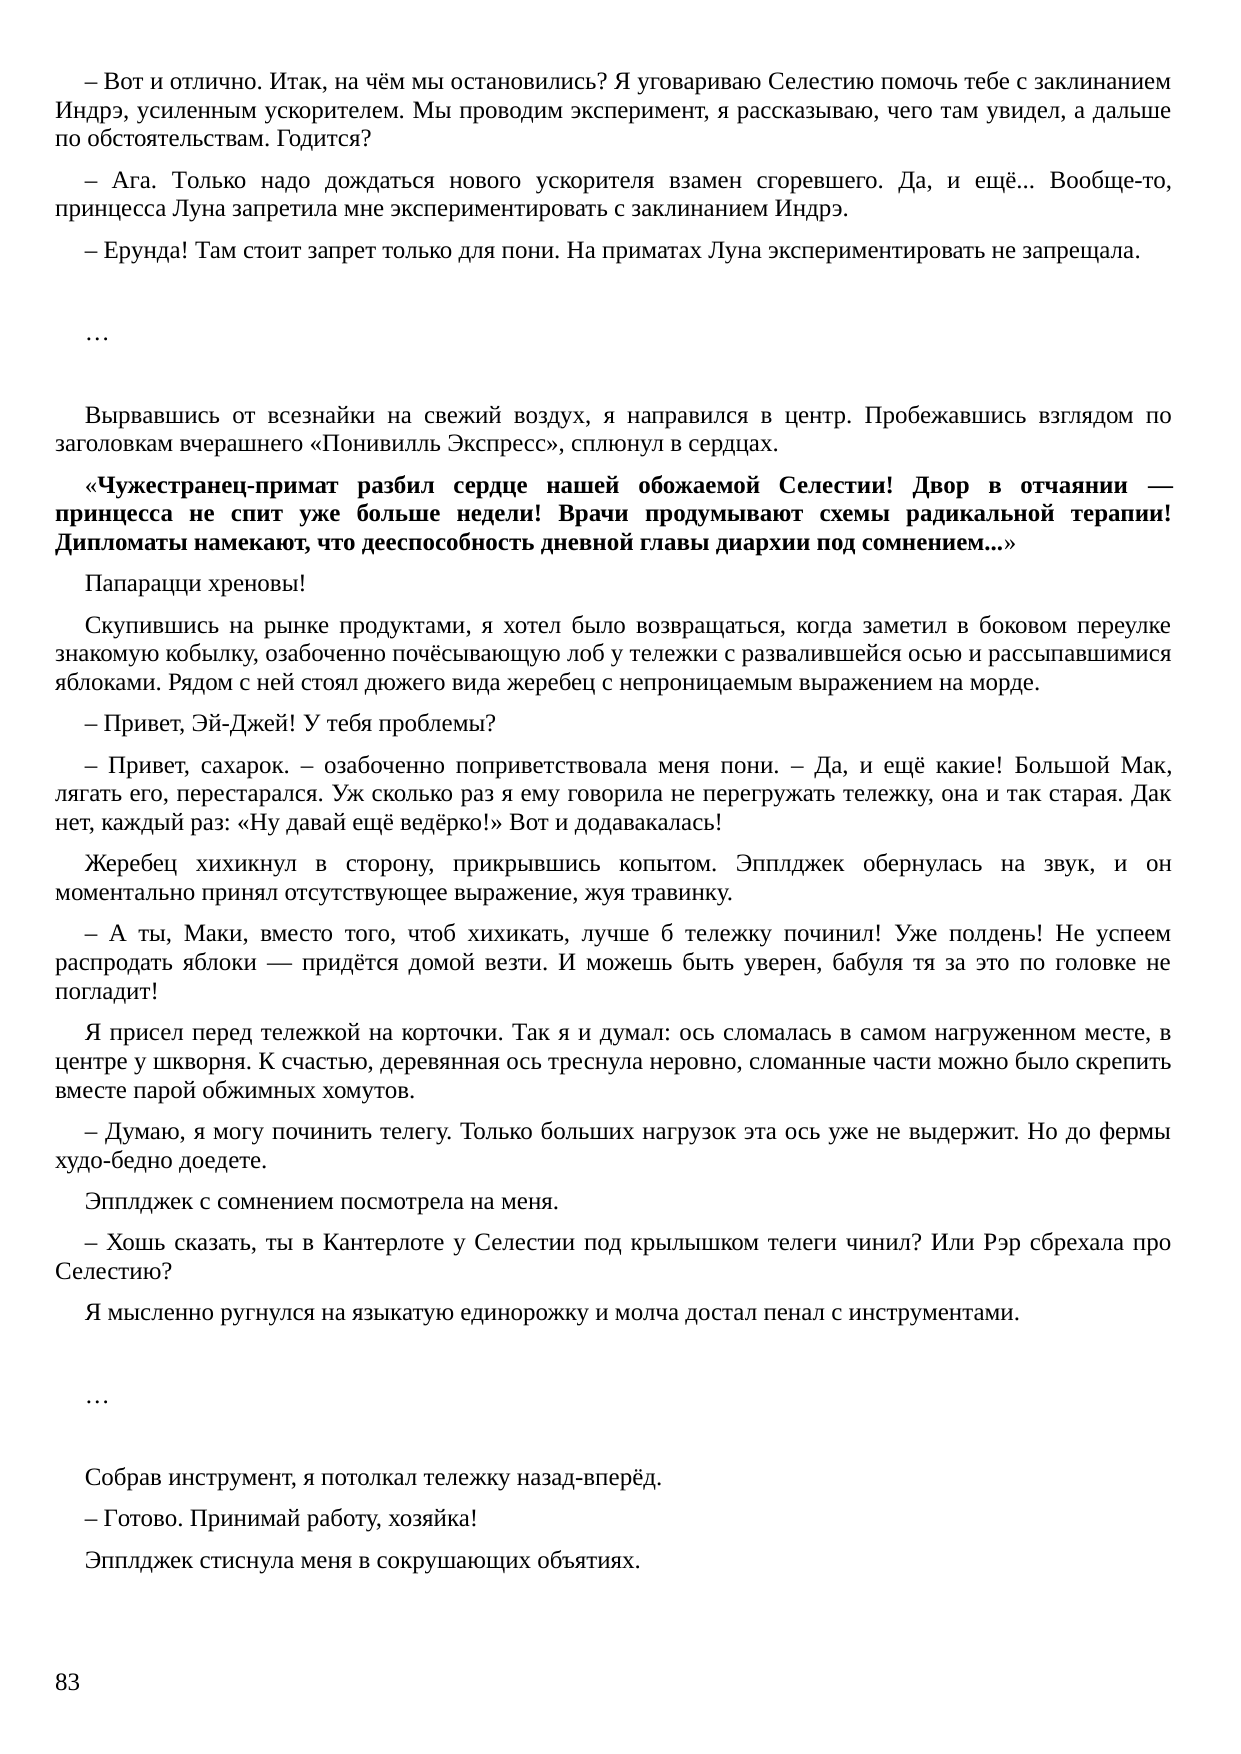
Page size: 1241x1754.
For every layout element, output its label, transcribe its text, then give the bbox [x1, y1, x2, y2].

text – Готово. Принимай работу, хозяйка! [55, 1503, 1173, 1532]
text Эпплджек стиснула меня в сокрушающих объятиях. [55, 1545, 1173, 1573]
text – Вот и отлично. Итак, на чём мы остановились? Я уговариваю Селестию помочь тебе с заклинанием Индрэ, усиленным ускорителем. Мы проводим эксперимент, я рассказываю, чего там увидел, а дальше по обстоятельствам. Годится? [55, 66, 1173, 152]
text – Думаю, я могу починить телегу. Только больших нагрузок эта ось уже не выдержит. Но до фермы худо-бедно доедете. [55, 1116, 1173, 1173]
text Скупившись на рынке продуктами, я хотел было возвращаться, когда заметил в боковом переулке знакомую кобылку, озабоченно почёсывающую лоб у тележки с развалившейся осью и рассыпавшимися яблоками. Рядом с ней стоял дюжего вида жеребец с непроницаемым выражением на морде. [55, 610, 1173, 696]
text … [55, 1380, 1173, 1408]
text Вырвавшись от всезнайки на свежий воздух, я направился в центр. Пробежавшись взглядом по заголовкам вчерашнего «Понивилль Экспресс», сплюнул в сердцах. [55, 400, 1173, 457]
text Жеребец хихикнул в сторону, прикрывшись копытом. Эпплджек обернулась на звук, и он моментально принял отсутствующее выражение, жуя травинку. [55, 848, 1173, 906]
text – Привет, сахарок. – озабоченно поприветствовала меня пони. – Да, и ещё какие! Большой Мак, лягать его, перестарался. Уж сколько раз я ему говорила не перегружать тележку, она и так старая. Дак нет, каждый раз: «Ну давай ещё ведёрко!» Вот и додавакалась! [55, 750, 1173, 836]
text – Привет, Эй-Джей! У тебя проблемы? [55, 708, 1173, 737]
text Собрав инструмент, я потолкал тележку назад-вперёд. [55, 1462, 1173, 1491]
text – Хошь сказать, ты в Кантерлоте у Селестии под крылышком телеги чинил? Или Рэр сбрехала про Селестию? [55, 1227, 1173, 1285]
text Папарацци хреновы! [55, 568, 1173, 597]
text Эпплджек с сомнением посмотрела на меня. [55, 1186, 1173, 1215]
text – Ерунда! Там стоит запрет только для пони. На приматах Луна экспериментировать не запрещала. [55, 235, 1173, 263]
text Я присел перед тележкой на корточки. Так я и думал: ось сломалась в самом нагруженном месте, в центре у шкворня. К счастью, деревянная ось треснула неровно, сломанные части можно было скрепить вместе парой обжимных хомутов. [55, 1017, 1173, 1103]
text Я мысленно ругнулся на языкатую единорожку и молча достал пенал с инструментами. [55, 1297, 1173, 1326]
text … [55, 317, 1173, 346]
text – Ага. Только надо дождаться нового ускорителя взамен сгоревшего. Да, и ещё... Вообще-то, принцесса Луна запретила мне экспериментировать с заклинанием Индрэ. [55, 165, 1173, 222]
text – А ты, Маки, вместо того, чтоб хихикать, лучше б тележку починил! Уже полдень! Не успеем распродать яблоки — придётся домой везти. И можешь быть уверен, бабуля тя за это по головке не погладит! [55, 918, 1173, 1005]
text «Чужестранец-примат разбил сердце нашей обожаемой Селестии! Двор в отчаянии — принцесса не спит уже больше недели! Врачи продумывают схемы радикальной терапии! Дипломаты намекают, что дееспособность дневной главы диархии под сомнением...» [55, 470, 1173, 556]
